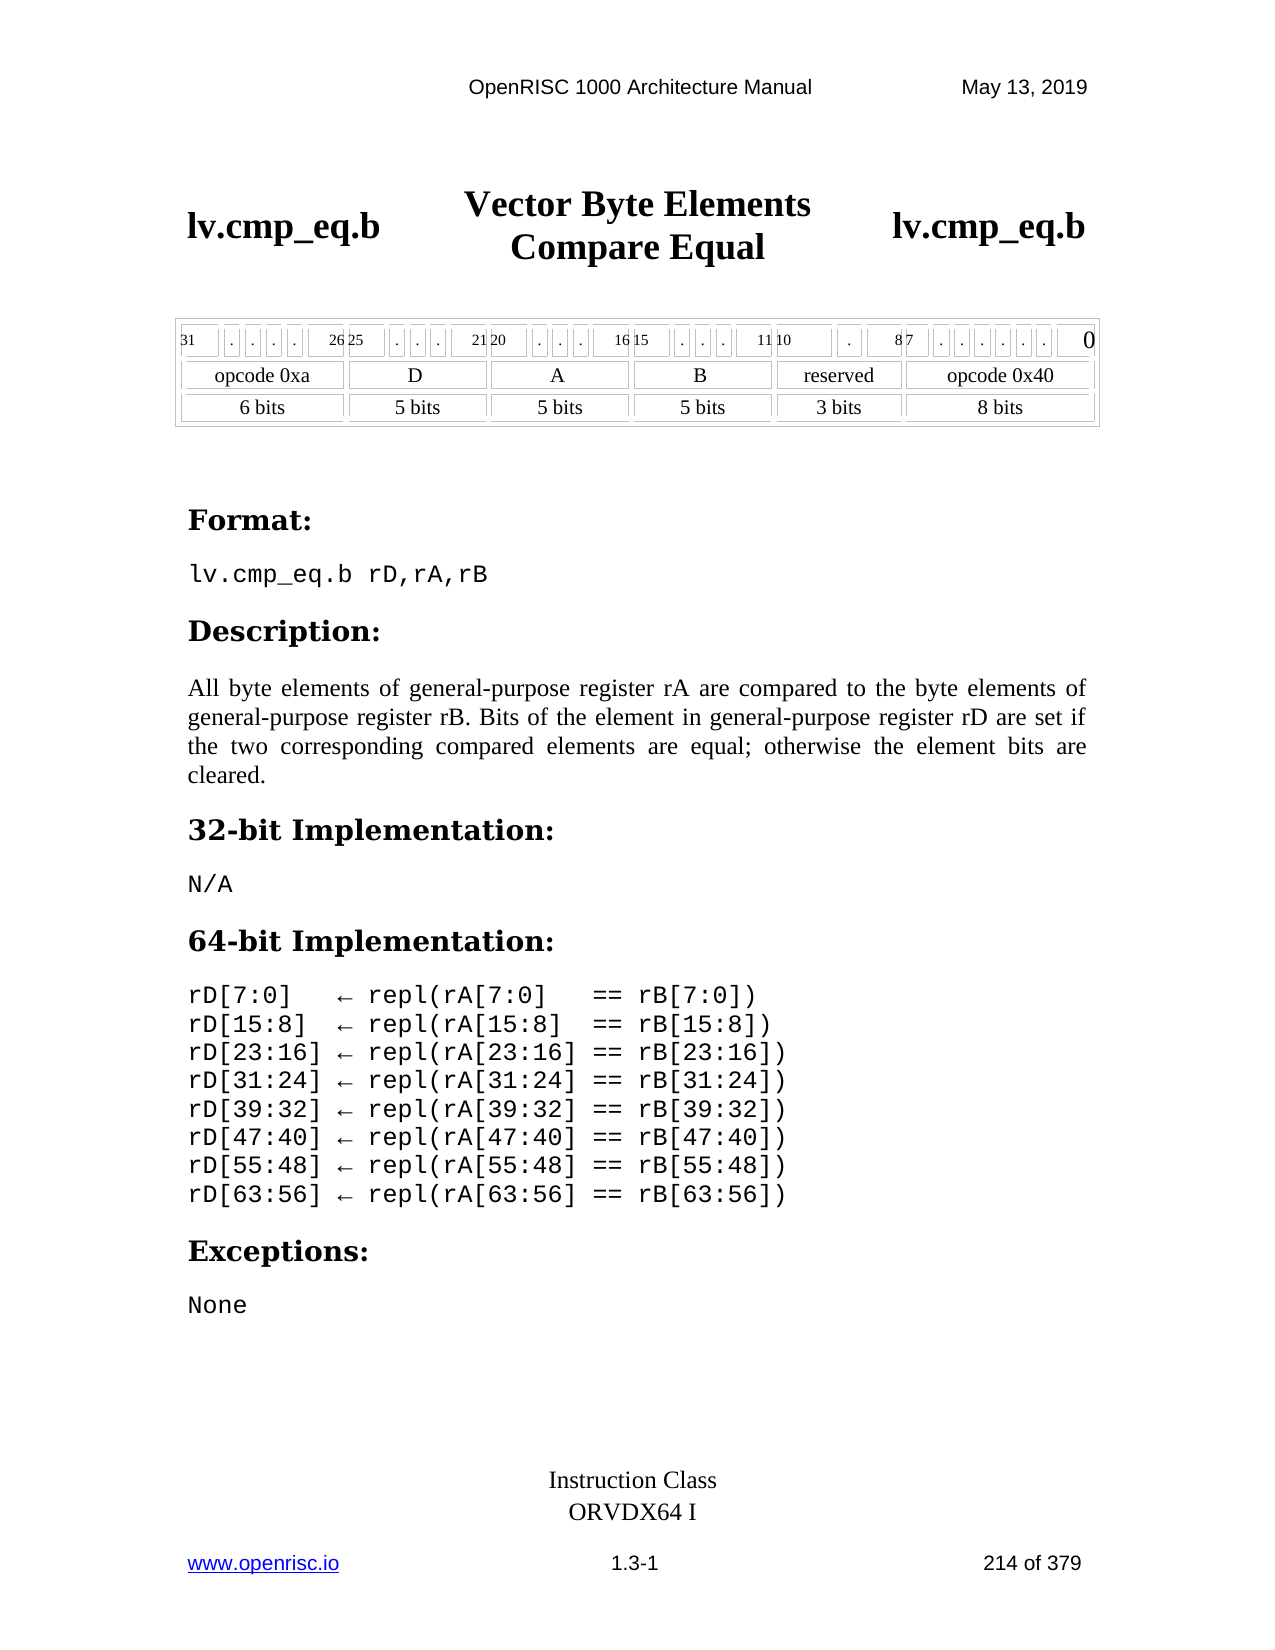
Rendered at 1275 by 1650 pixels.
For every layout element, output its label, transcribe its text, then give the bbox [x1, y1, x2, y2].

text 64-bit Implementation: [187, 925, 1087, 958]
text All byte elements of general-purpose register rA are compared to the byte elements of general-purpose register rB. Bits of the element in general-purpose register rD are set if the two corresponding compared elements are equal; otherwise the element bits are cleared. [187, 673, 1087, 788]
text Description: [187, 615, 1087, 648]
text 32-bit Implementation: [187, 813, 1087, 846]
text N/A [187, 871, 1087, 900]
text rD[7:0] ← repl(rA[7:0] == rB[7:0]) rD[15:8] ← repl(rA[15:8] == rB[15:8]) rD[23:16] ← repl(rA[23:16] == rB[23:16]) rD[31:24] ← repl(rA[31:24] == rB[31:24]) rD[39:32] ← repl(rA[39:32] == rB[39:32]) rD[47:40] ← repl(rA[47:40] == rB[47:40]) rD[55:48] ← repl(rA[55:48] == rB[55:48]) rD[63:56] ← repl(rA[63:56] == rB[63:56]) [187, 983, 1087, 1209]
text Format: [187, 504, 1087, 537]
text lv.cmp_eq.b rD,rA,rB [187, 562, 1087, 590]
text Exceptions: [187, 1234, 1087, 1267]
text None [187, 1292, 1087, 1321]
